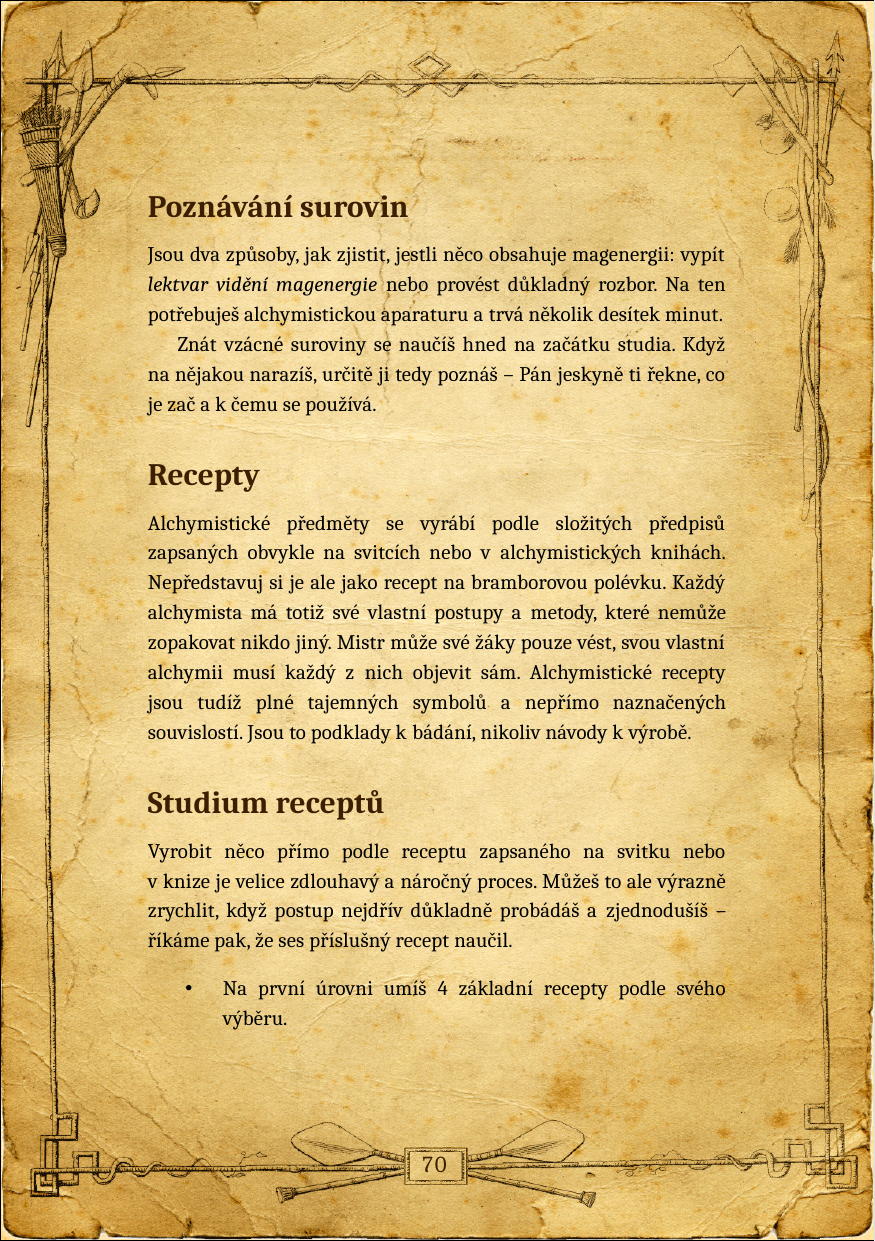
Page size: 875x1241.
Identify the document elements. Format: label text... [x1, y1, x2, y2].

text Alchymistické předměty se vyrábí podle složitých předpisů zapsaných obvykle na svitcích nebo v⁠ alchymistických knihách. Nepředstavuj si je ale jako recept na bramborovou polévku. Každý alchymista má totiž své vlastní postupy a⁠ metody, které nemůže zopakovat nikdo jiný. Mistr může své žáky pouze vést, svou vlastní alchymii musí každý z⁠ nich objevit sám. Alchymistické recepty jsou tudíž plné tajemných symbolů a⁠ nepřímo naznačených souvislostí. Jsou to podklady k⁠ bádání, nikoliv návody k⁠ výrobě. [148, 511, 726, 744]
text Vyrobit něco přímo podle receptu zapsaného na svitku nebo v⁠ knize je velice zdlouhavý a⁠ náročný proces. Můžeš to ale výrazně zrychlit, když postup nejdřív důkladně probádáš a⁠ zjednodušíš – říkáme pak, že ses příslušný recept naučil. [148, 839, 726, 953]
subtitle Poznávání surovin [148, 189, 726, 225]
subtitle Studium receptů [148, 786, 726, 822]
text Jsou dva způsoby, jak zjistit, jestli něco obsahuje magenergii: vypít lektvar vidění magenergie nebo provést důkladný rozbor. Na ten potřebuješ alchymistickou aparaturu a⁠ trvá několik desítek minut. Znát vzácné suroviny se naučíš hned na začátku studia. Když na nějakou narazíš, určitě ji tedy poznáš – Pán jeskyně ti řekne, co je zač a⁠ k⁠ čemu se používá. [148, 243, 726, 416]
subtitle Recepty [148, 457, 726, 493]
list Na první úrovni umíš 4 základní recepty podle svého výběru. [185, 977, 726, 1031]
picture [1, 1, 874, 1240]
